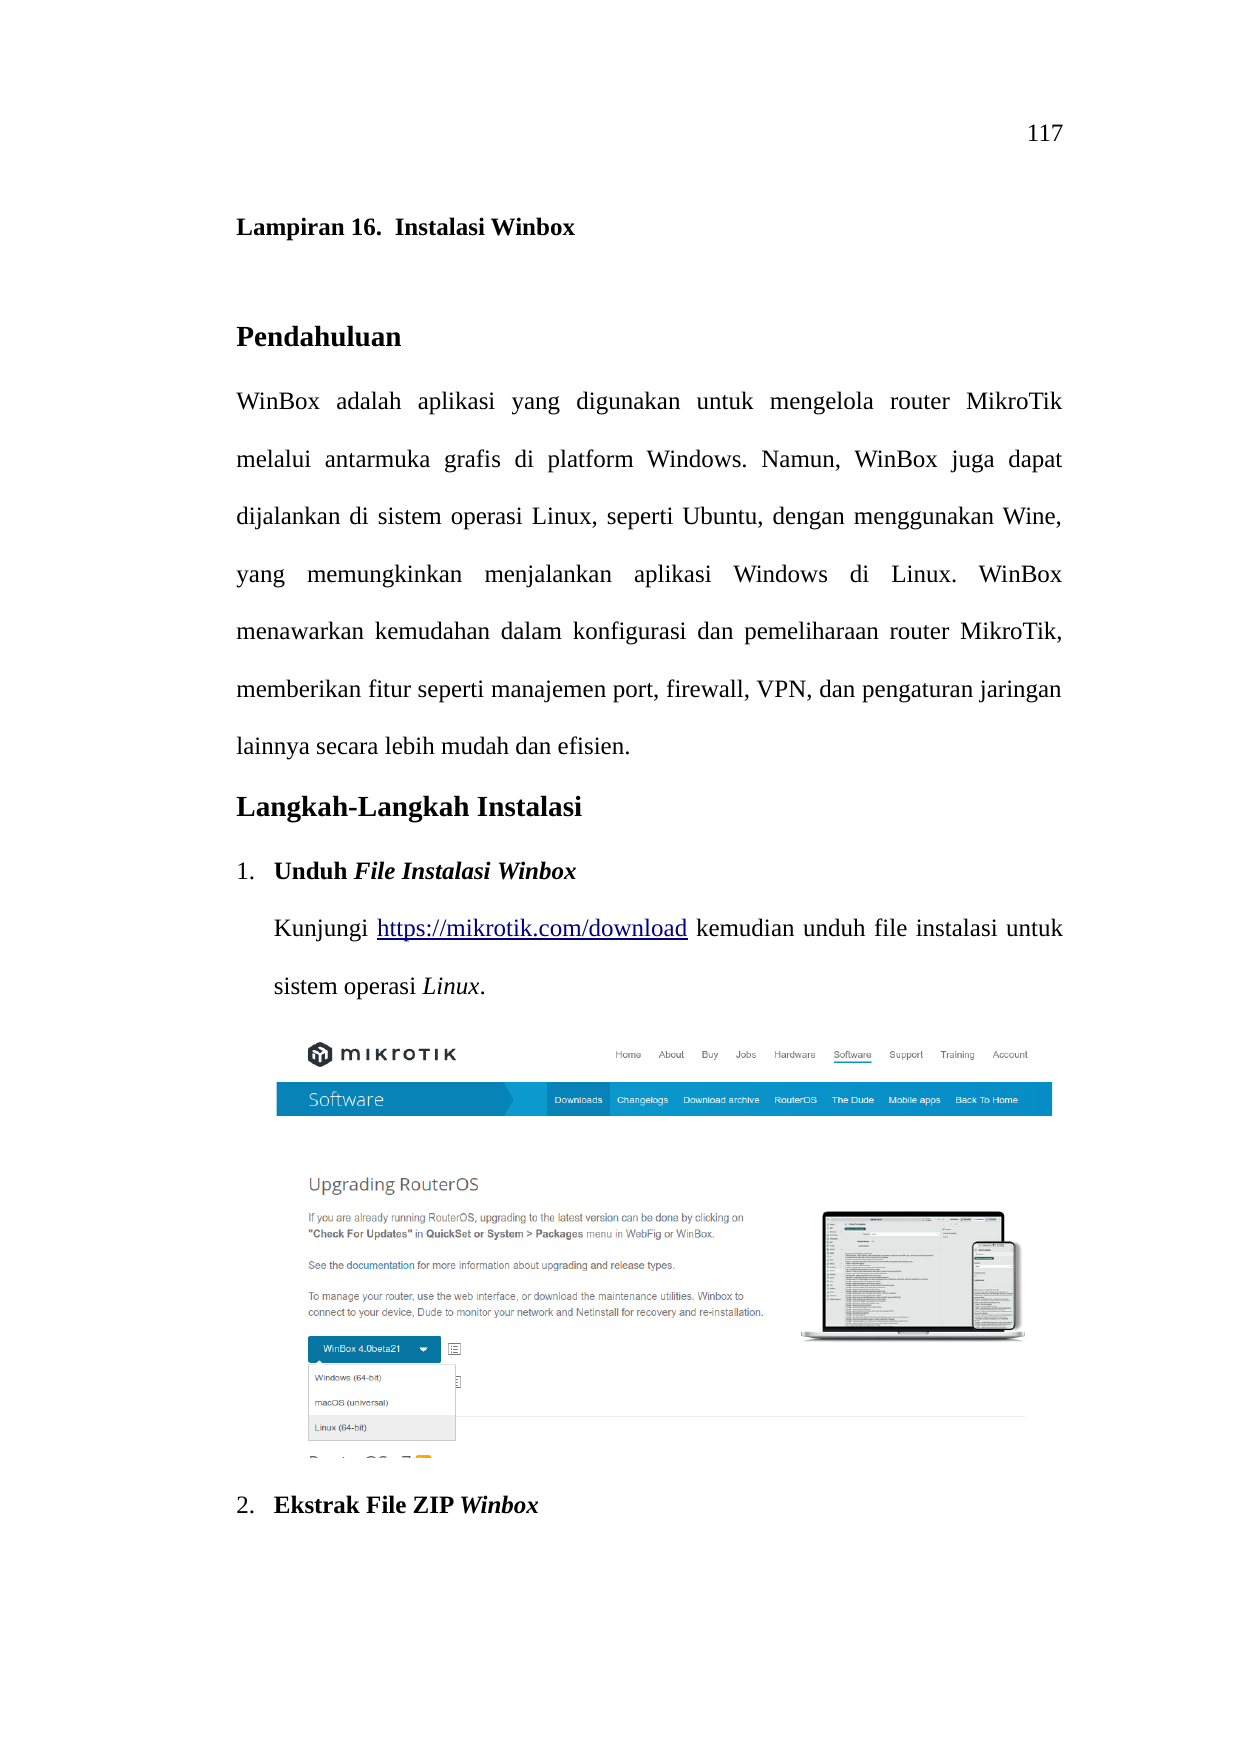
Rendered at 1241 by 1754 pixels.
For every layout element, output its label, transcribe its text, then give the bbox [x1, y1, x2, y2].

list Ekstrak File ZIP Winbox [236, 1490, 1063, 1518]
picture [276, 1031, 1053, 1081]
list Kunjungi https://mikrotik.com/download kemudian unduh file instalasi untuk sistem operasi Linux. [236, 913, 1063, 999]
list Unduh File Instalasi Winbox [236, 856, 1063, 884]
subtitle Instalasi Winbox [236, 212, 1063, 241]
text Langkah-Langkah Instalasi [236, 789, 1063, 822]
text Pendahuluan [236, 319, 1063, 353]
text WinBox adalah aplikasi yang digunakan untuk mengelola router MikroTik melalui antarmuka grafis di platform Windows. Namun, WinBox juga dapat dijalankan di sistem operasi Linux, seperti Ubuntu, dengan menggunakan Wine, yang memungkinkan menjalankan aplikasi Windows di Linux. WinBox menawarkan kemudahan dalam konfigurasi dan pemeliharaan router MikroTik, memberikan fitur seperti manajemen port, firewall, VPN, dan pengaturan jaringan lainnya secara lebih mudah dan efisien. [236, 386, 1063, 760]
picture [276, 1117, 1053, 1458]
